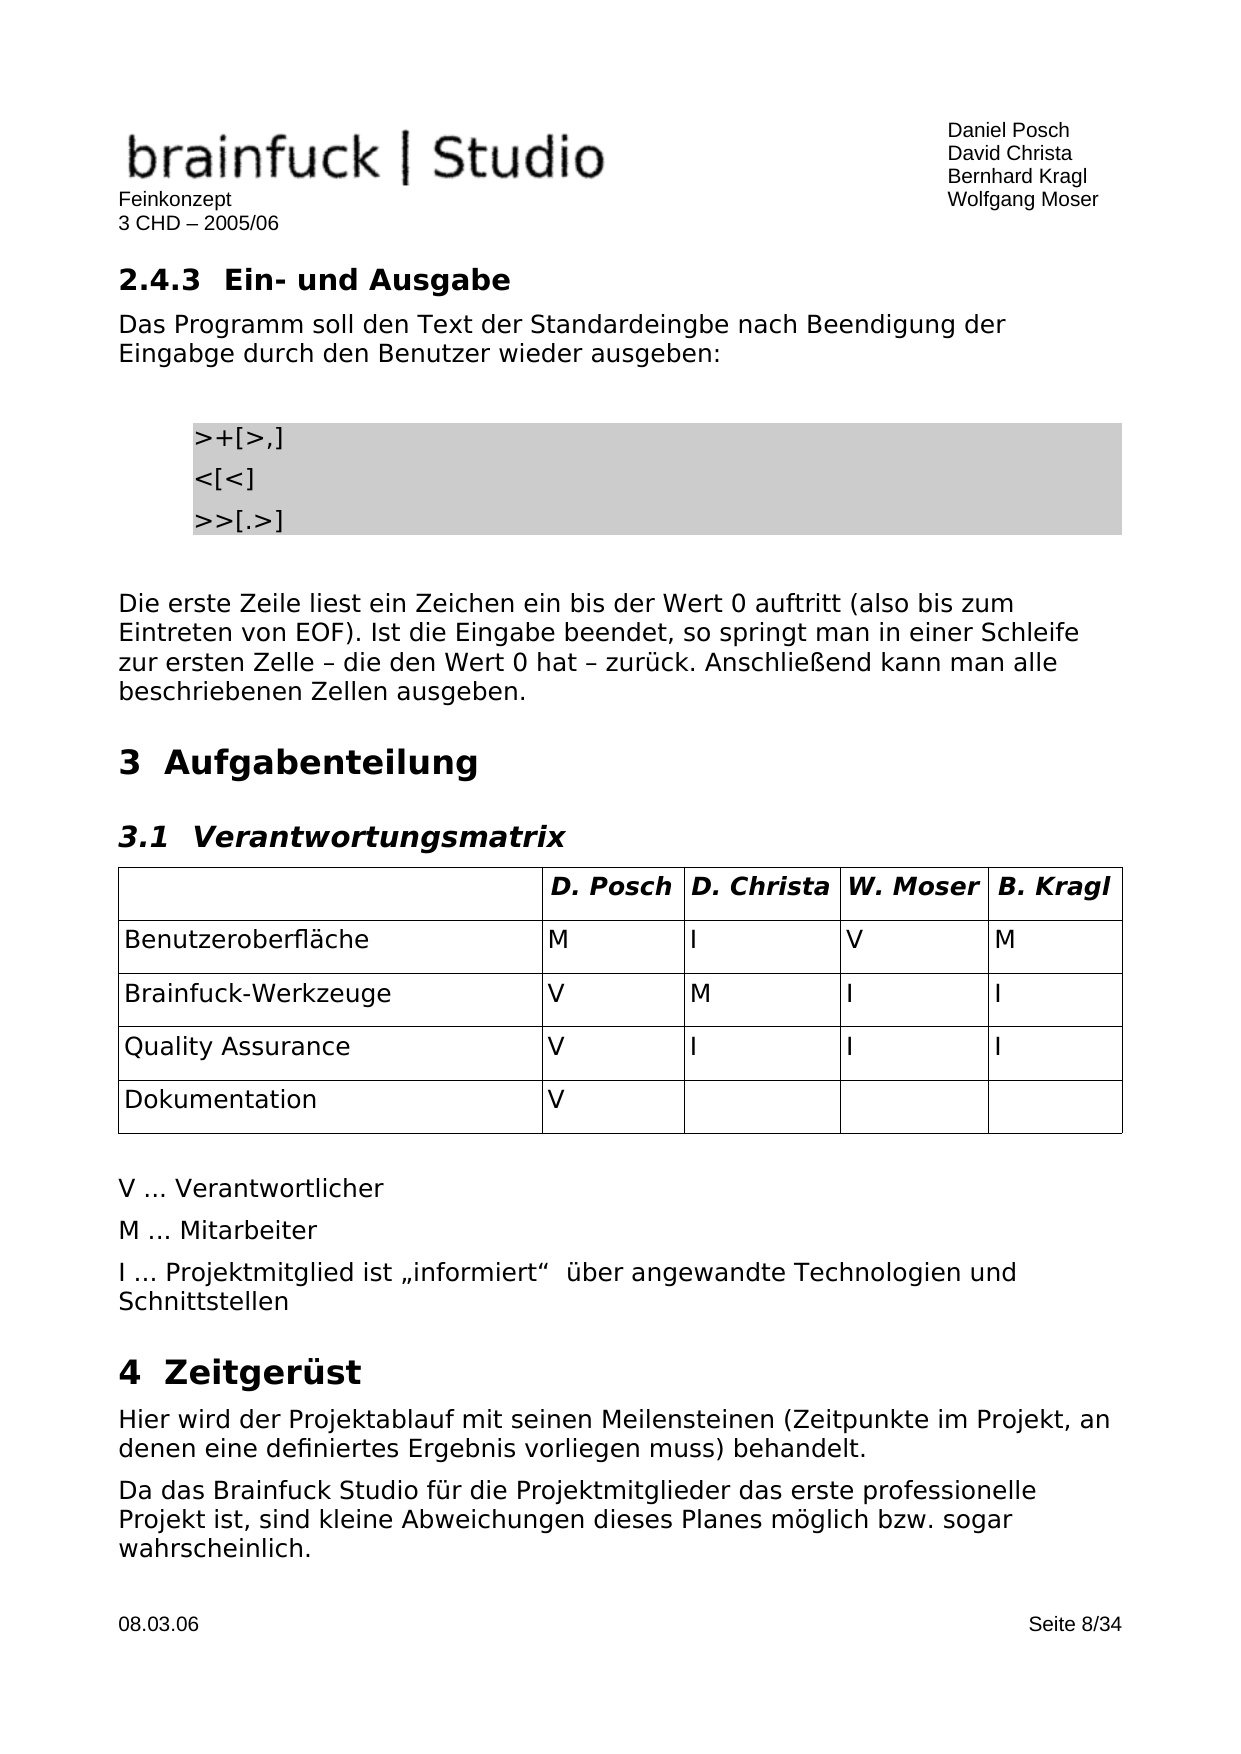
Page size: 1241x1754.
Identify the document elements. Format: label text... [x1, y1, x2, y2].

table_cell M [543, 921, 684, 973]
picture [118, 118, 609, 187]
table_cell V [841, 921, 988, 973]
table_cell V [543, 1081, 684, 1133]
subtitle Verantwortungsmatrix [118, 820, 1122, 854]
table_header B. Kragl [989, 868, 1122, 920]
table_header D. Posch [543, 868, 684, 920]
subtitle Zeitgerüst [118, 1354, 1122, 1393]
table_header [119, 868, 542, 920]
text >+[>,] [193, 423, 1122, 452]
table_cell V [543, 1027, 684, 1079]
table_cell [841, 1081, 988, 1133]
subtitle Aufgabenteilung [118, 743, 1122, 783]
table_cell V [543, 974, 684, 1026]
text Da das Brainfuck Studio für die Projektmitglieder das erste professionelle Projekt ist, sind kleine Abweichungen dieses Planes möglich bzw. sogar wahrscheinlich. [118, 1476, 1122, 1563]
text >>[.>] [193, 506, 1122, 535]
table_cell I [989, 974, 1122, 1026]
text Das Programm soll den Text der Standardeingbe nach Beendigung der Eingabge durch den Benutzer wieder ausgeben: [118, 310, 1122, 368]
text V ... Verantwortlicher [118, 1174, 1122, 1204]
table_cell I [841, 1027, 988, 1079]
table_cell Quality Assurance [119, 1027, 542, 1079]
table_cell I [841, 974, 988, 1026]
text Die erste Zeile liest ein Zeichen ein bis der Wert 0 auftritt (also bis zum Eintreten von EOF). Ist die Eingabe beendet, so springt man in einer Schleife zur ersten Zelle – die den Wert 0 hat – zurück. Anschließend kann man alle beschriebenen Zellen ausgeben. [118, 589, 1122, 706]
table_cell [989, 1081, 1122, 1133]
table_cell Dokumentation [119, 1081, 542, 1133]
table_cell I [685, 1027, 840, 1079]
table_header W. Moser [841, 868, 988, 920]
subtitle Ein- und Ausgabe [118, 264, 1122, 298]
text M ... Mitarbeiter [118, 1216, 1122, 1245]
table_cell I [685, 921, 840, 973]
table_cell [685, 1081, 840, 1133]
table_header D. Christa [685, 868, 840, 920]
text I ... Projektmitglied ist „informiert“ über angewandte Technologien und Schnittstellen [118, 1258, 1122, 1316]
table_cell M [685, 974, 840, 1026]
table_cell M [989, 921, 1122, 973]
text <[<] [193, 464, 1122, 493]
table_cell Brainfuck-Werkzeuge [119, 974, 542, 1026]
table_cell Benutzeroberfläche [119, 921, 542, 973]
text Hier wird der Projektablauf mit seinen Meilensteinen (Zeitpunkte im Projekt, an denen eine definiertes Ergebnis vorliegen muss) behandelt. [118, 1405, 1122, 1463]
table_cell I [989, 1027, 1122, 1079]
